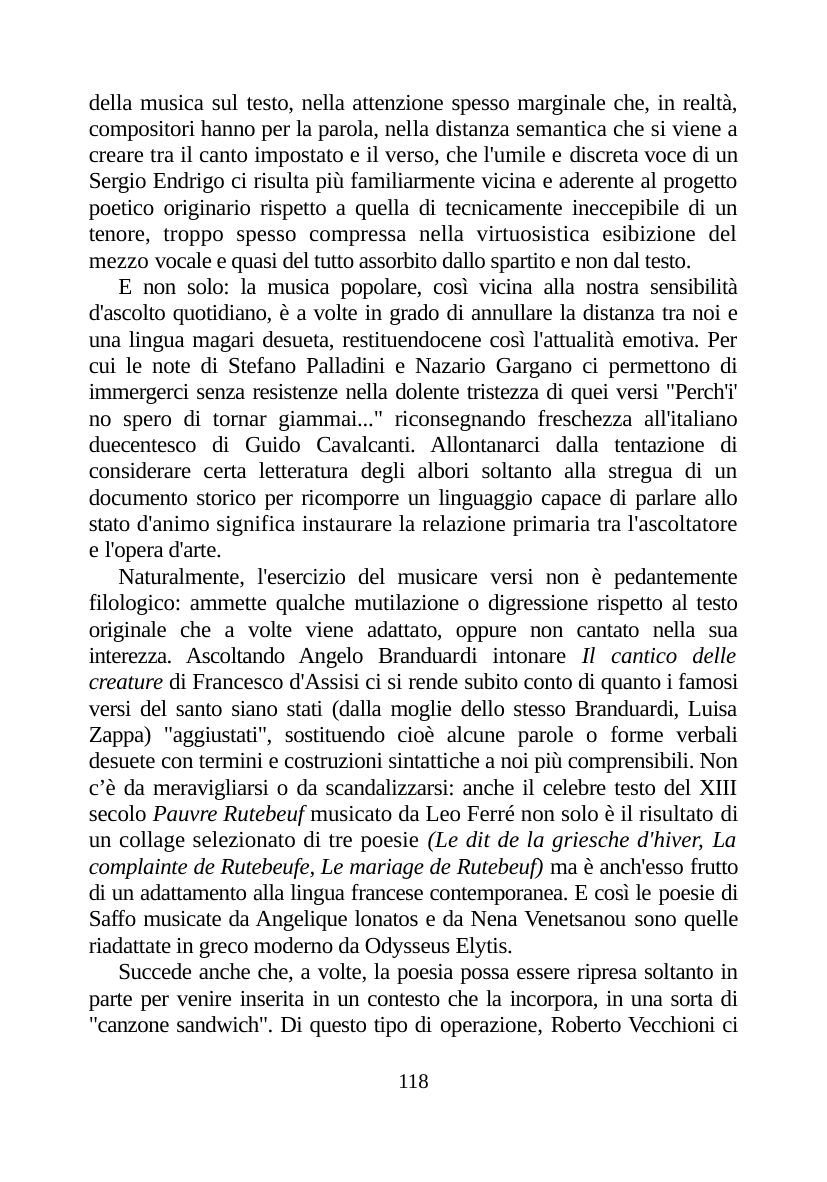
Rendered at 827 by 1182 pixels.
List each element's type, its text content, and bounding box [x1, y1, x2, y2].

text E non solo: la musica popolare, così vicina alla nostra sensibilità d'ascolto quotidiano, è a volte in grado di annullare la distanza tra noi e una lingua magari desueta, restituendocene così l'attualità emotiva. Per cui le note di Stefano Palladini e Nazario Gargano ci permettono di immergerci senza resistenze nella dolente tristezza di quei versi "Perch'i' no spero di tornar giammai..." riconsegnando freschezza all'italiano duecentesco di Guido Cavalcanti. Allontanarci dalla tentazione di considerare certa letteratura degli albori soltanto alla stregua di un documento storico per ricomporre un linguaggio capace di parlare allo stato d'animo significa instaurare la relazione primaria tra l'ascoltatore e l'opera d'arte. [88, 273, 738, 563]
text Naturalmente, l'esercizio del musicare versi non è pedantemente filologico: ammette qualche mutilazione o digressione rispetto al testo originale che a volte viene adattato, oppure non cantato nella sua interezza. Ascoltando Angelo Branduardi intonare Il cantico delle creature di Francesco d'Assisi ci si rende subito conto di quanto i famosi versi del santo siano stati (dalla moglie dello stesso Branduardi, Luisa Zappa) "aggiustati", sostituendo cioè alcune parole o forme verbali desuete con termini e costruzioni sintattiche a noi più comprensibili. Non c’è da meravigliarsi o da scandalizzarsi: anche il celebre testo del XIII secolo Pauvre Rutebeuf musicato da Leo Ferré non solo è il risultato di un collage selezionato di tre poesie (Le dit de la griesche d'hiver, La complainte de Rutebeufe, Le mariage de Rutebeuf) ma è anch'esso frutto di un adattamento alla lingua francese contemporanea. E così le poesie di Saffo musicate da Angelique lonatos e da Nena Venetsanou sono quelle riadattate in greco moderno da Odysseus Elytis. [88, 563, 738, 958]
text Succede anche che, a volte, la poesia possa essere ripresa soltanto in parte per venire inserita in un contesto che la incorpora, in una sorta di "canzone sandwich". Di questo tipo di operazione, Roberto Vecchioni ci [88, 958, 738, 1037]
text della musica sul testo, nella attenzione spesso marginale che, in realtà, compositori hanno per la parola, nella distanza semantica che si viene a creare tra il canto impostato e il verso, che l'umile e discreta voce di un Sergio Endrigo ci risulta più familiarmente vicina e aderente al progetto poetico originario rispetto a quella di tecnicamente ineccepibile di un tenore, troppo spesso compressa nella virtuosistica esibizione del mezzo vocale e quasi del tutto assorbito dallo spartito e non dal testo. [88, 88, 738, 273]
